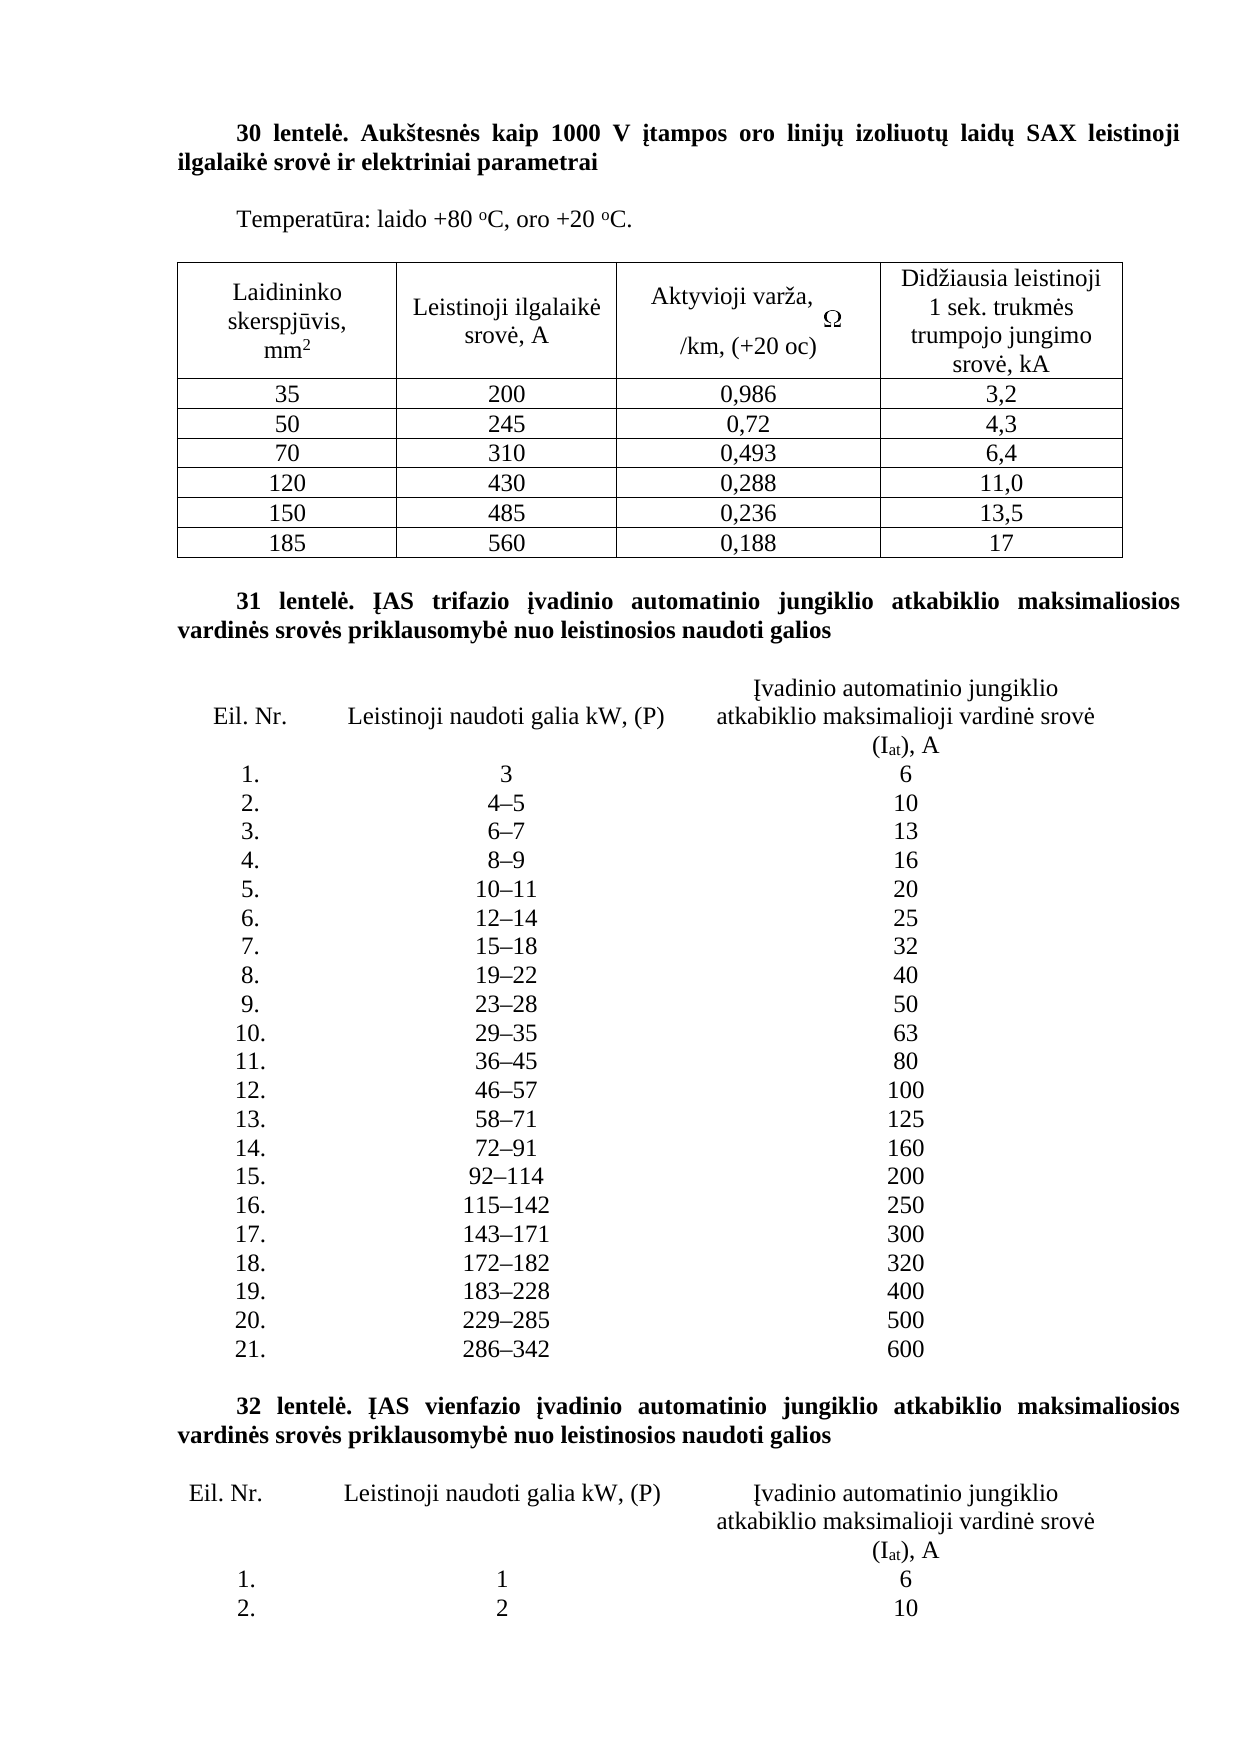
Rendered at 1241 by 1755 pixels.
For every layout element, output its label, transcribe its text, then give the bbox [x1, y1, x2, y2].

table_cell 32 [689, 931, 1122, 960]
table_cell 2. [177, 788, 323, 816]
table_cell 15. [177, 1161, 323, 1190]
table_cell 11. [177, 1046, 323, 1075]
table_cell 400 [689, 1276, 1122, 1305]
table_cell 430 [397, 468, 616, 497]
table_cell 0,986 [617, 379, 880, 408]
table_cell 17. [177, 1219, 323, 1248]
table_cell 1 [315, 1564, 689, 1593]
table_cell 6–7 [323, 816, 689, 845]
table_cell 4–5 [323, 788, 689, 816]
text 30 lentelė. Aukštesnės kaip 1000 V įtampos oro linijų izoliuotų laidų SAX leistinoji ilgalaikė srovė ir elektriniai parametrai [177, 118, 1181, 176]
table_cell 29–35 [323, 1018, 689, 1046]
table_header Laidininko skerspjūvis, mm2 [178, 263, 396, 378]
table_cell 13. [177, 1104, 323, 1133]
table_header Eil. Nr. [177, 673, 323, 759]
table_cell 160 [689, 1133, 1122, 1161]
table_cell 2 [315, 1593, 689, 1621]
table_cell 46–57 [323, 1075, 689, 1104]
table_cell 0,288 [617, 468, 880, 497]
table_cell 125 [689, 1104, 1122, 1133]
table_cell 560 [397, 528, 616, 557]
table_cell 21. [177, 1334, 323, 1363]
table_cell 40 [689, 960, 1122, 989]
table_cell 19. [177, 1276, 323, 1305]
table_cell 250 [689, 1190, 1122, 1219]
table_cell 3 [323, 759, 689, 788]
table_cell 183–228 [323, 1276, 689, 1305]
table_cell 6 [689, 1564, 1122, 1593]
table_cell 150 [178, 498, 396, 527]
table_cell 19–22 [323, 960, 689, 989]
table_cell 35 [178, 379, 396, 408]
table_cell 6,4 [881, 439, 1122, 467]
table_cell 4,3 [881, 409, 1122, 437]
table_header Leistinoji naudoti galia kW, (P) [323, 673, 689, 759]
table_cell 50 [689, 989, 1122, 1018]
table_cell 120 [178, 468, 396, 497]
table_cell 229–285 [323, 1305, 689, 1334]
table_cell 6. [177, 903, 323, 931]
table_cell 0,236 [617, 498, 880, 527]
table_cell 245 [397, 409, 616, 437]
table_cell 13 [689, 816, 1122, 845]
table_cell 18. [177, 1248, 323, 1276]
table_cell 70 [178, 439, 396, 467]
table_cell 0,72 [617, 409, 880, 437]
table_header Įvadinio automatinio jungiklio atkabiklio maksimalioji vardinė srovė (Iat), A [689, 673, 1122, 759]
table_cell 17 [881, 528, 1122, 557]
table_cell 14. [177, 1133, 323, 1161]
table_cell 10 [689, 1593, 1122, 1621]
table_cell 4. [177, 845, 323, 874]
table_cell 80 [689, 1046, 1122, 1075]
text 32 lentelė. ĮAS vienfazio įvadinio automatinio jungiklio atkabiklio maksimaliosios vardinės srovės priklausomybė nuo leistinosios naudoti galios [177, 1391, 1181, 1449]
table_cell 1. [177, 759, 323, 788]
table_header Eil. Nr. [177, 1478, 315, 1564]
table_cell 300 [689, 1219, 1122, 1248]
table_header Didžiausia leistinoji 1 sek. trukmės trumpojo jungimo srovė, kA [881, 263, 1122, 378]
table_cell 92–114 [323, 1161, 689, 1190]
table_cell 200 [689, 1161, 1122, 1190]
table_cell 600 [689, 1334, 1122, 1363]
table_header Leistinoji naudoti galia kW, (P) [315, 1478, 689, 1564]
text Temperatūra: laido +80 oC, oro +20 oC. [177, 204, 1181, 233]
table_cell 9. [177, 989, 323, 1018]
table_cell 320 [689, 1248, 1122, 1276]
table_cell 3,2 [881, 379, 1122, 408]
table_cell 10 [689, 788, 1122, 816]
table_cell 2. [177, 1593, 315, 1621]
table_cell 286–342 [323, 1334, 689, 1363]
table_cell 20 [689, 874, 1122, 903]
table_cell 7. [177, 931, 323, 960]
table_cell 3. [177, 816, 323, 845]
table_cell 0,493 [617, 439, 880, 467]
table_cell 8–9 [323, 845, 689, 874]
table_header Aktyvioji varža, /km, (+20 oc) [617, 263, 880, 378]
table_cell 5. [177, 874, 323, 903]
text 31 lentelė. ĮAS trifazio įvadinio automatinio jungiklio atkabiklio maksimaliosios vardinės srovės priklausomybė nuo leistinosios naudoti galios [177, 586, 1181, 644]
table_cell 36–45 [323, 1046, 689, 1075]
table_cell 10–11 [323, 874, 689, 903]
table_cell 58–71 [323, 1104, 689, 1133]
table_cell 16. [177, 1190, 323, 1219]
table_cell 23–28 [323, 989, 689, 1018]
table_cell 10. [177, 1018, 323, 1046]
table_cell 11,0 [881, 468, 1122, 497]
table_header Leistinoji ilgalaikė srovė, A [397, 263, 616, 378]
table_cell 1. [177, 1564, 315, 1593]
table_cell 8. [177, 960, 323, 989]
table_cell 63 [689, 1018, 1122, 1046]
table_cell 185 [178, 528, 396, 557]
table_cell 115–142 [323, 1190, 689, 1219]
table_cell 200 [397, 379, 616, 408]
table_cell 50 [178, 409, 396, 437]
table_cell 12–14 [323, 903, 689, 931]
table_cell 6 [689, 759, 1122, 788]
table_cell 100 [689, 1075, 1122, 1104]
table_header Įvadinio automatinio jungiklio atkabiklio maksimalioji vardinė srovė (Iat), A [689, 1478, 1122, 1564]
table_cell 172–182 [323, 1248, 689, 1276]
table_cell 310 [397, 439, 616, 467]
table_cell 15–18 [323, 931, 689, 960]
table_cell 16 [689, 845, 1122, 874]
table_cell 500 [689, 1305, 1122, 1334]
table_cell 143–171 [323, 1219, 689, 1248]
table_cell 485 [397, 498, 616, 527]
table_cell 0,188 [617, 528, 880, 557]
table_cell 12. [177, 1075, 323, 1104]
table_cell 25 [689, 903, 1122, 931]
table_cell 13,5 [881, 498, 1122, 527]
table_cell 20. [177, 1305, 323, 1334]
table_cell 72–91 [323, 1133, 689, 1161]
